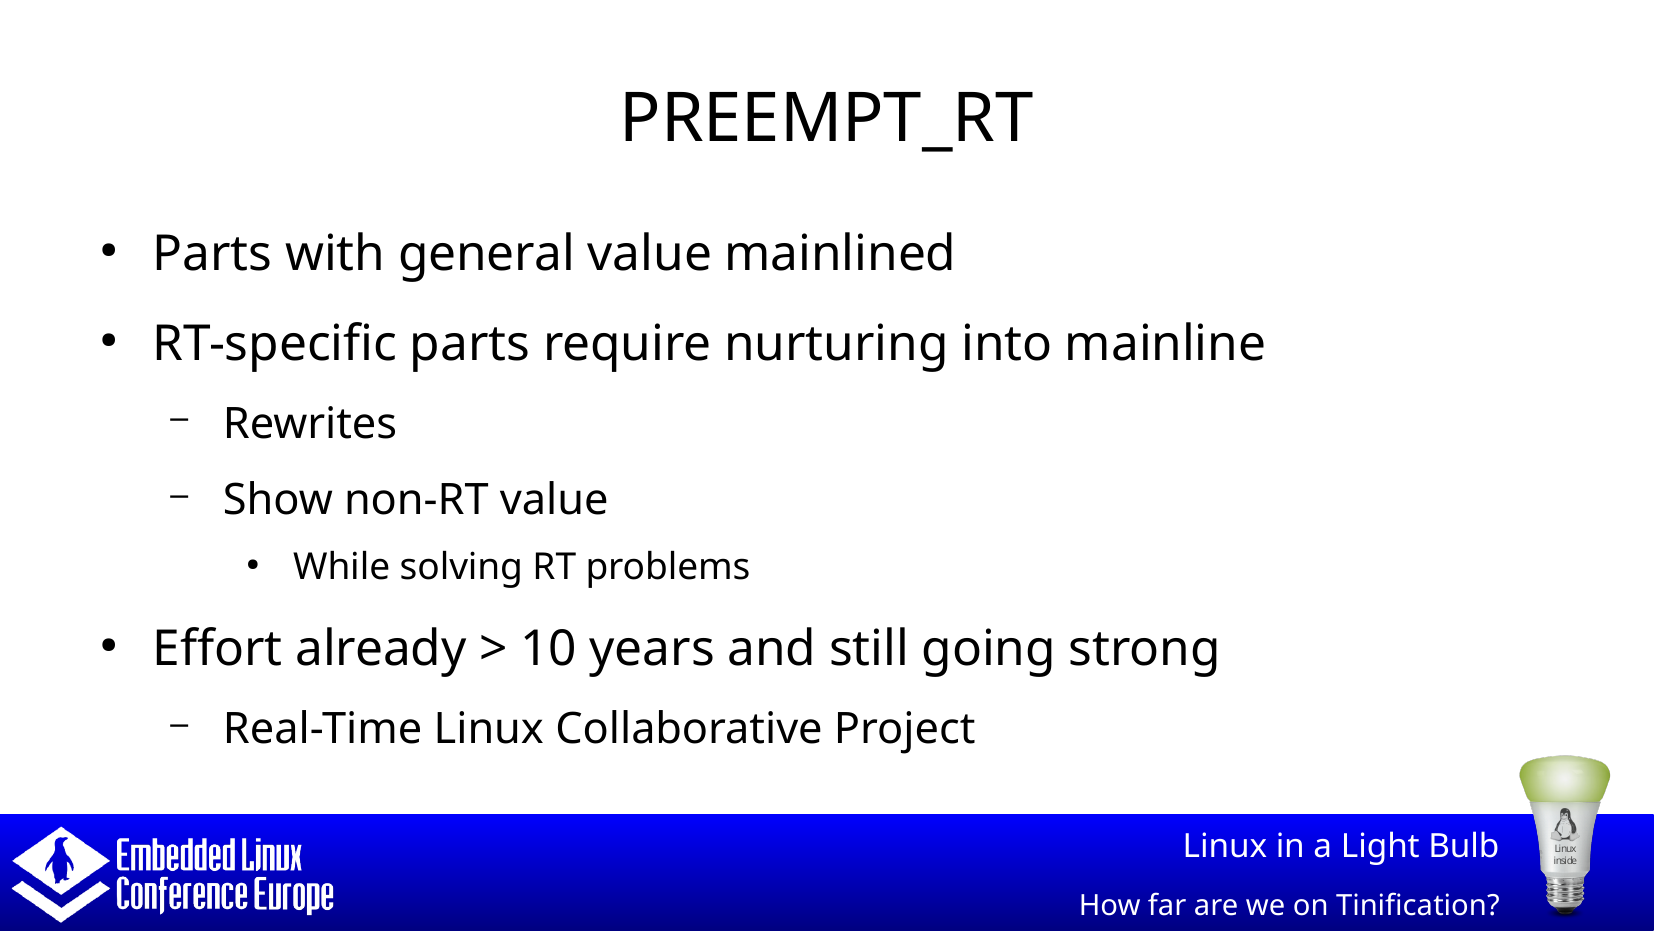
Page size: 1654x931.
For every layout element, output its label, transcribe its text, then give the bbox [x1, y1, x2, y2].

picture [7, 821, 338, 927]
title PREEMPT_RT [82, 37, 1571, 193]
list Parts with general value mainlined RT-specific parts require nurturing into mainline Rewrites Show non-RT value While solving RT problems Effort already > 10 years and still going strong Real-Time Linux Collaborative Project [82, 217, 1571, 758]
